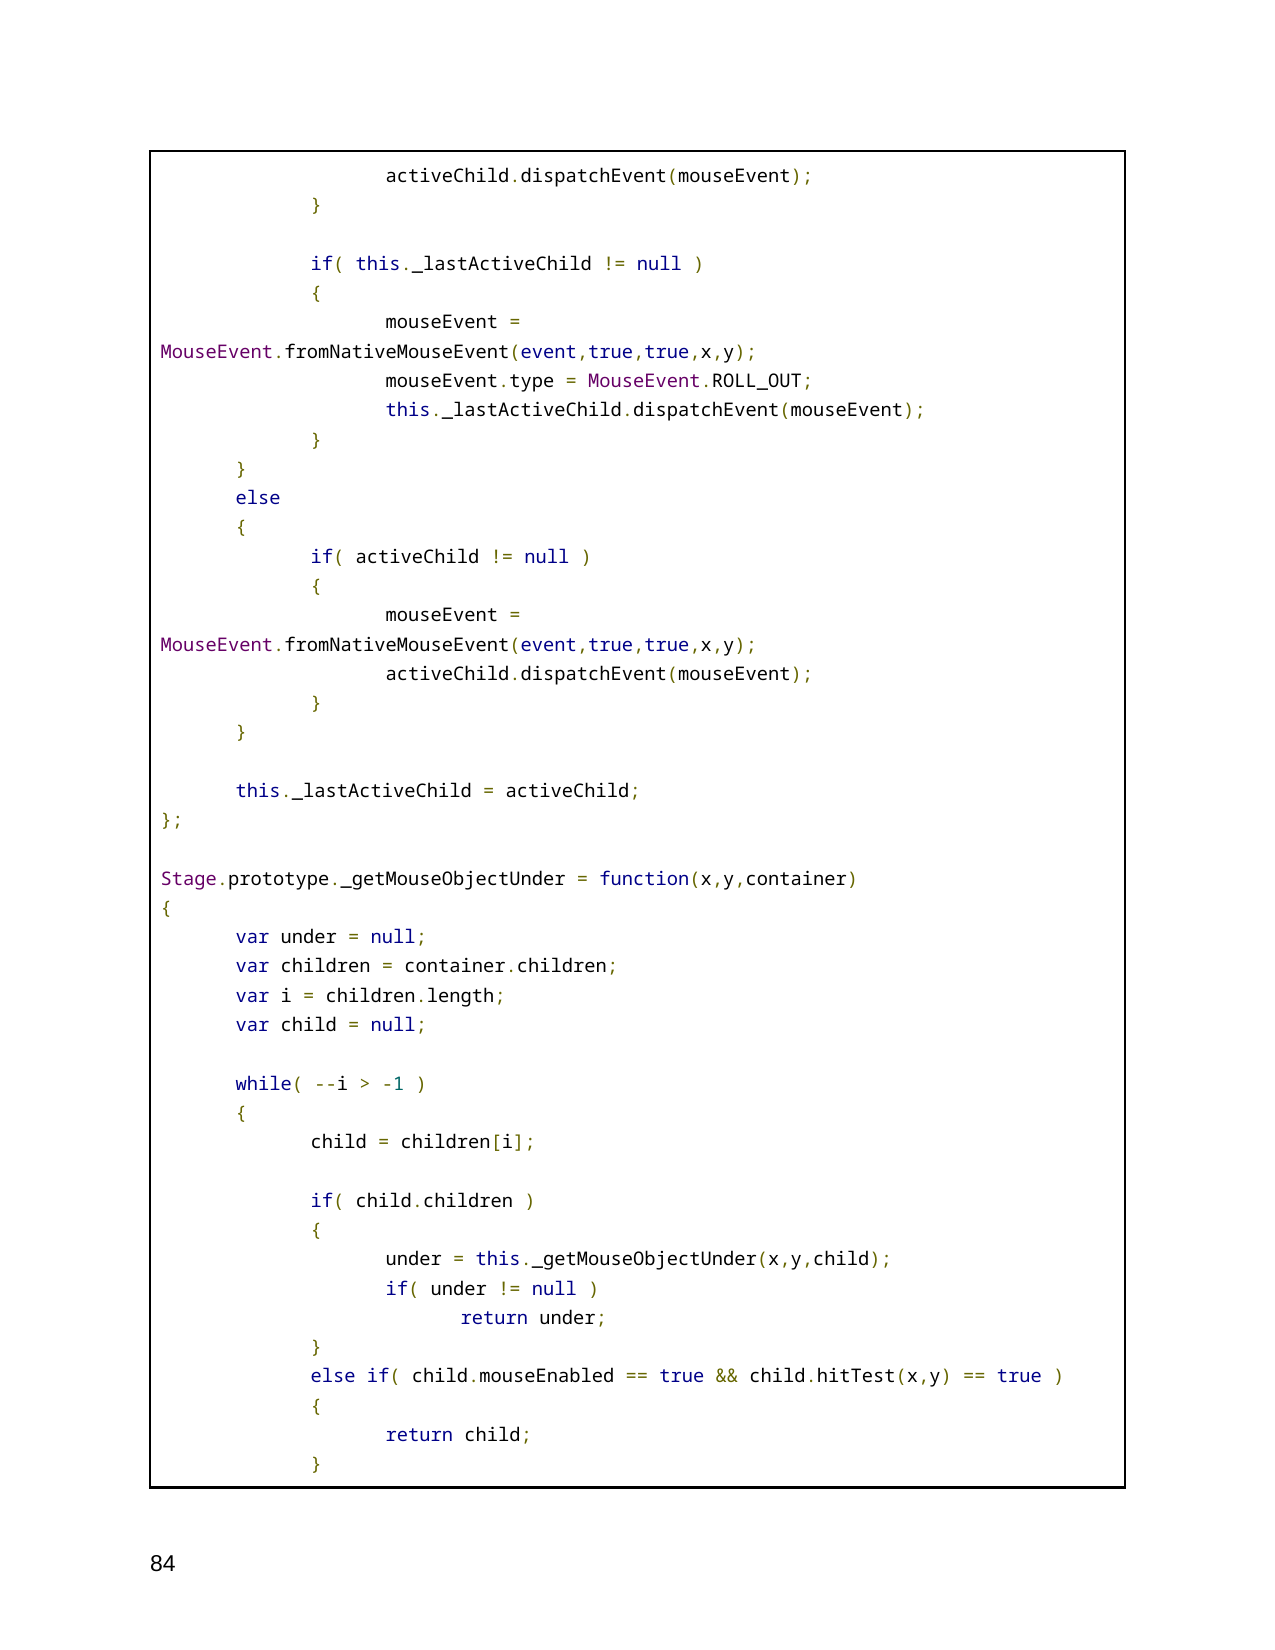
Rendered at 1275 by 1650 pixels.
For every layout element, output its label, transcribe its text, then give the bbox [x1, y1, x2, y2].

table_header activeChild.dispatchEvent(mouseEvent); } if( this._lastActiveChild != null ) { mouseEvent = MouseEvent.fromNativeMouseEvent(event,true,true,x,y); mouseEvent.type = MouseEvent.ROLL_OUT; this._lastActiveChild.dispatchEvent(mouseEvent); } } else { if( activeChild != null ) { mouseEvent = MouseEvent.fromNativeMouseEvent(event,true,true,x,y); activeChild.dispatchEvent(mouseEvent); } } this._lastActiveChild = activeChild; }; Stage.prototype._getMouseObjectUnder = function(x,y,container) { var under = null; var children = container.children; var i = children.length; var child = null; while( --i > -1 ) { child = children[i]; if( child.children ) { under = this._getMouseObjectUnder(x,y,child); if( under != null ) return under; } else if( child.mouseEnabled == true && child.hitTest(x,y) == true ) { return child; } [151, 152, 1124, 1486]
